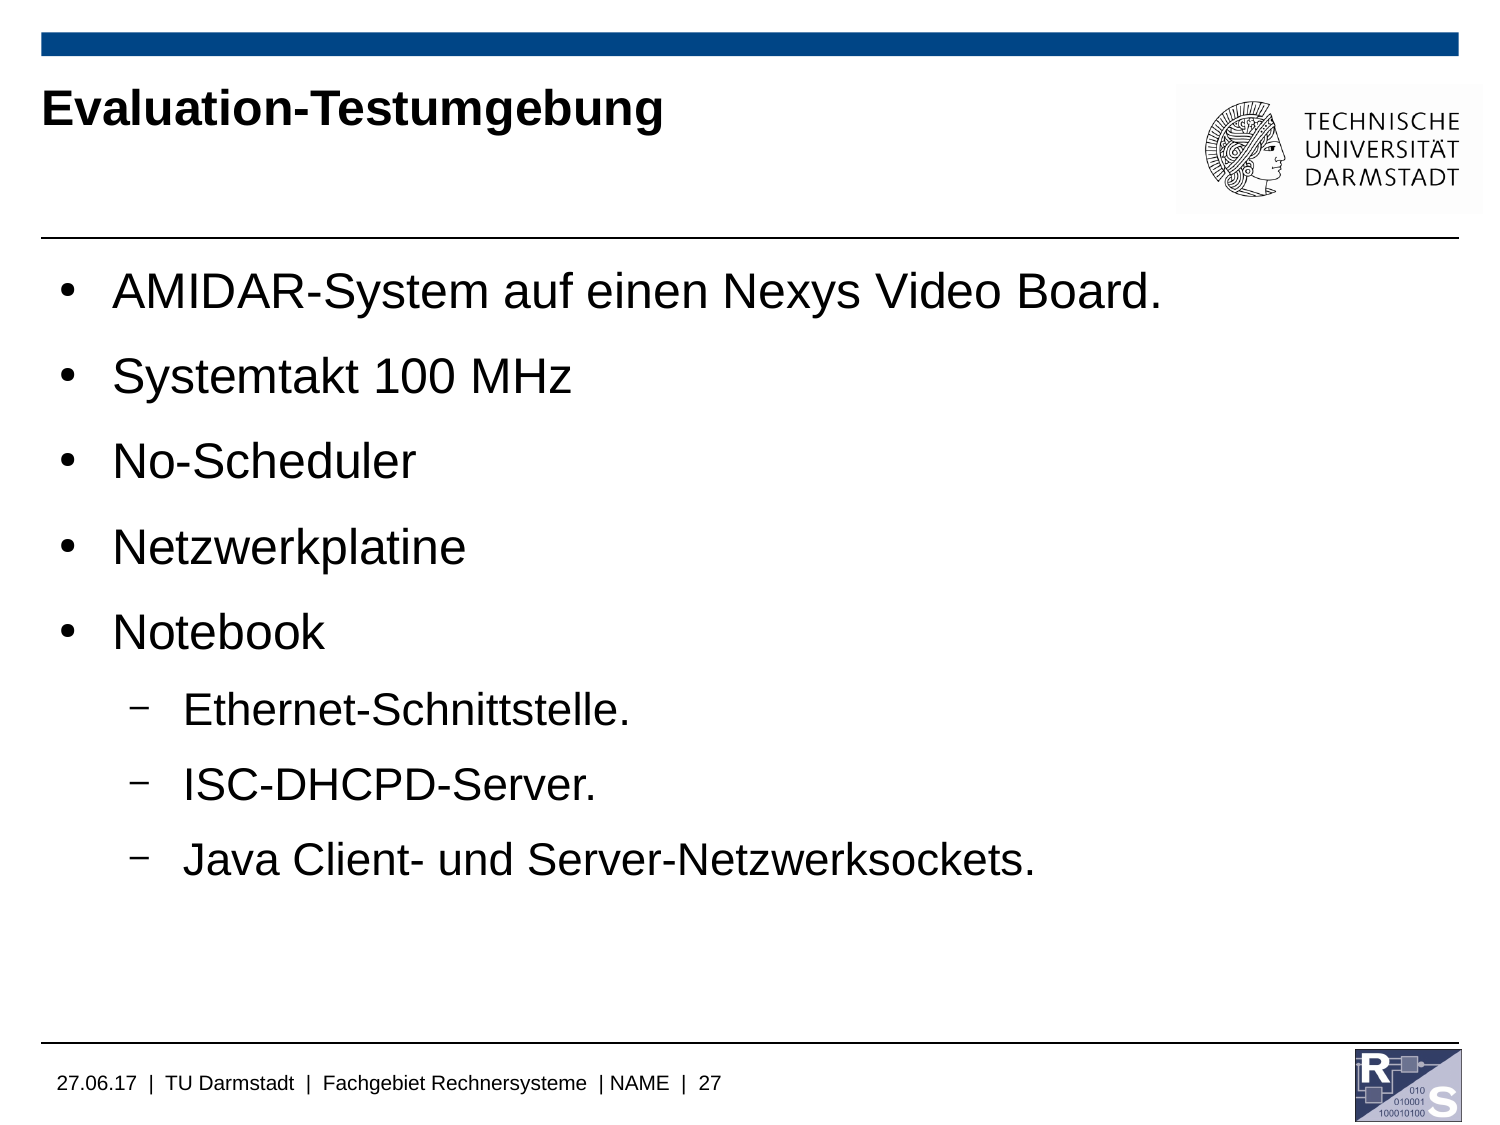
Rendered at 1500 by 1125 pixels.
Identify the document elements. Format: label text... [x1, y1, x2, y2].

picture [1355, 1049, 1462, 1122]
title Evaluation-Testumgebung [41, 32, 1131, 183]
list AMIDAR-System auf einen Nexys Video Board. Systemtakt 100 MHz No-Scheduler Netzwerkplatine Notebook Ethernet-Schnittstelle. ISC-DHCPD-Server. Java Client- und Server-Netzwerksockets. [41, 263, 1455, 1032]
